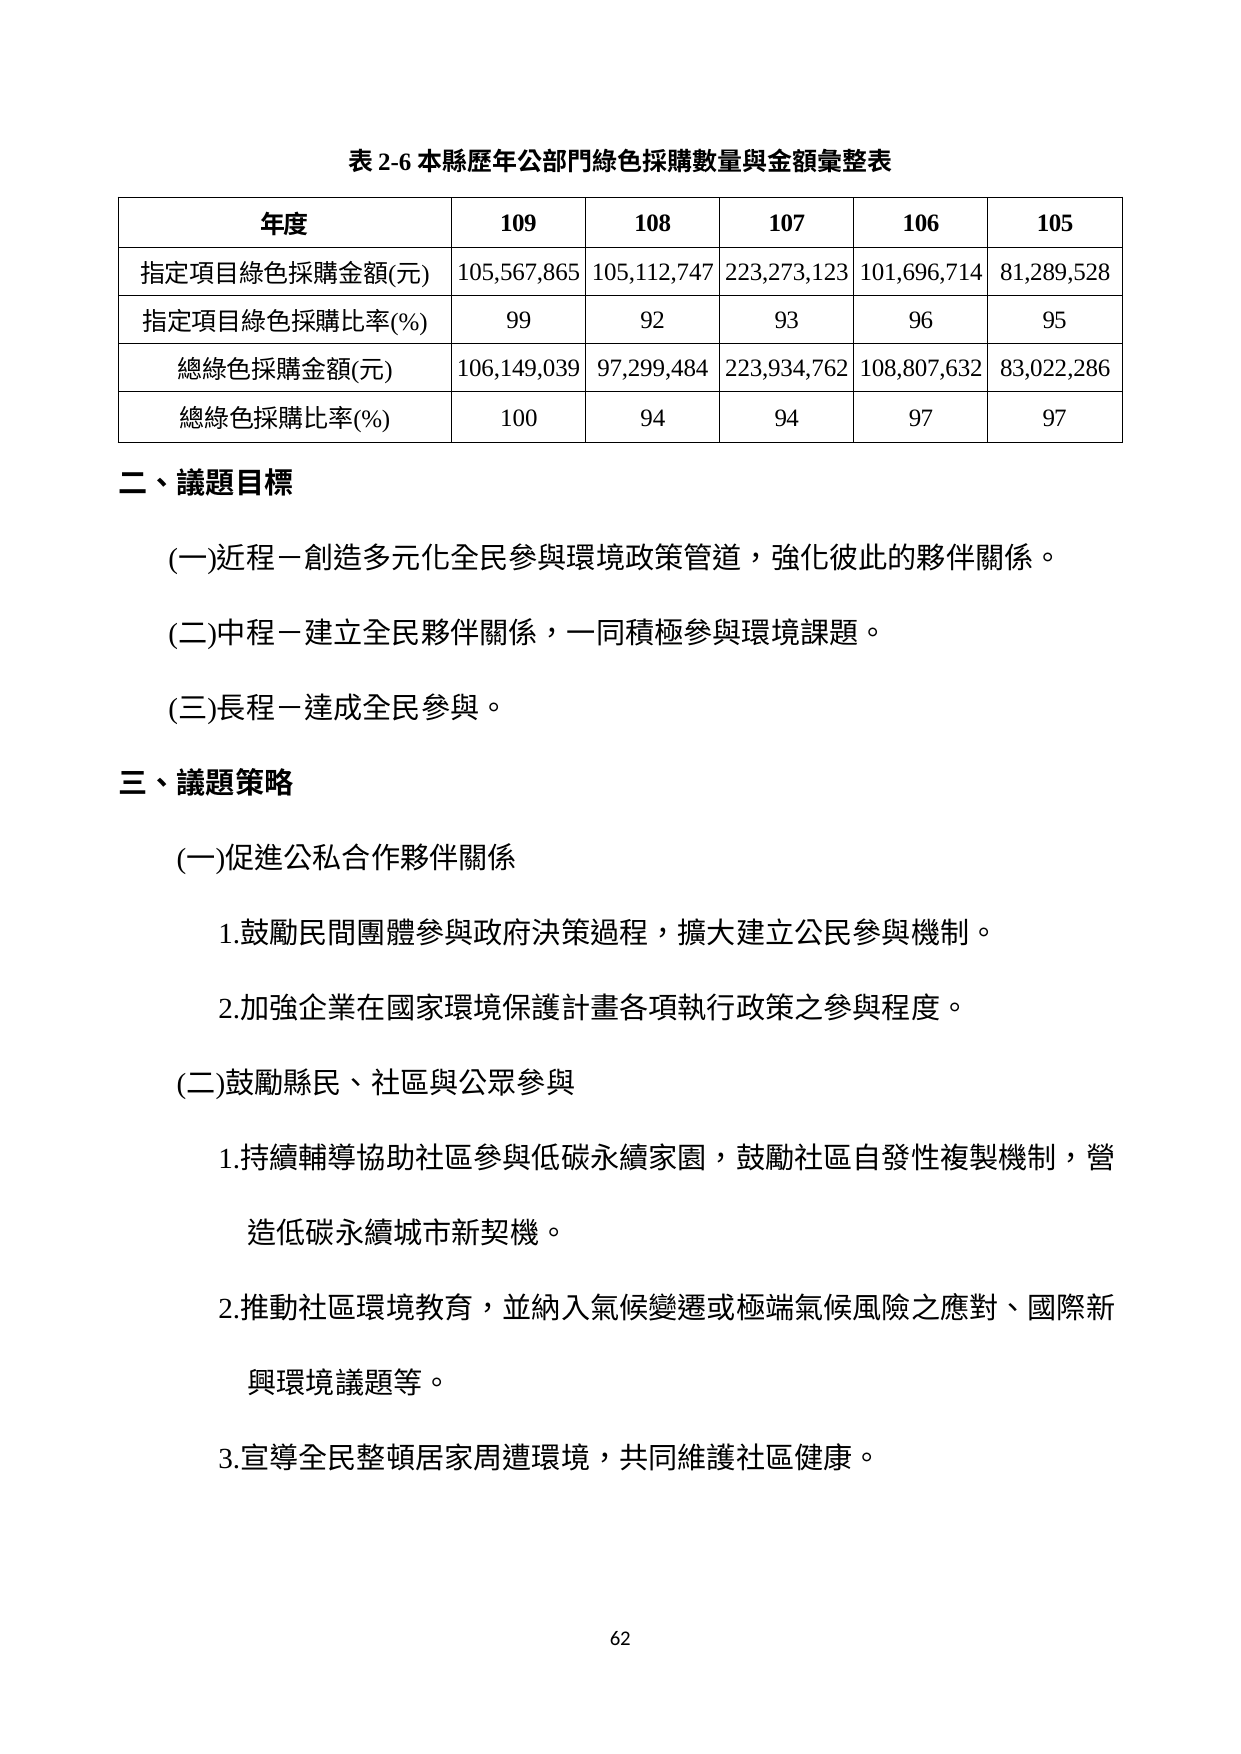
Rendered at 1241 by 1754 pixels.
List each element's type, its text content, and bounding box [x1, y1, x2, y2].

table_cell 100 [452, 392, 585, 442]
table_cell 223,273,123 [720, 248, 853, 295]
table_cell 101,696,714 [854, 248, 987, 295]
table_header 109 [452, 198, 585, 247]
text 3.宣導全民整頓居家周遭環境，共同維護社區健康。 [218, 1418, 1122, 1493]
table_cell 108,807,632 [854, 344, 987, 391]
table_cell 94 [720, 392, 853, 442]
table_cell 93 [720, 296, 853, 343]
table_cell 總綠色採購比率(%) [119, 392, 451, 442]
text 2.加強企業在國家環境保護計畫各項執行政策之參與程度。 [218, 968, 1122, 1043]
table_cell 99 [452, 296, 585, 343]
text (一)促進公私合作夥伴關係 [118, 818, 1122, 893]
text (一)近程－創造多元化全民參與環境政策管道，強化彼此的夥伴關係。 [168, 518, 1122, 593]
text (二)鼓勵縣民、社區與公眾參與 [118, 1043, 1122, 1118]
table_cell 105,567,865 [452, 248, 585, 295]
text 2.推動社區環境教育，並納入氣候變遷或極端氣候風險之應對、國際新興環境議題等。 [218, 1268, 1122, 1418]
table_cell 106,149,039 [452, 344, 585, 391]
table_cell 指定項目綠色採購金額(元) [119, 248, 451, 295]
text 表2-6 本縣歷年公部門綠色採購數量與金額彙整表 [118, 140, 1122, 178]
table_cell 指定項目綠色採購比率(%) [119, 296, 451, 343]
table_header 105 [988, 198, 1122, 247]
text 三、議題策略 [118, 743, 1122, 818]
table_header 106 [854, 198, 987, 247]
table_cell 97 [988, 392, 1122, 442]
table_cell 97,299,484 [586, 344, 719, 391]
text 1.持續輔導協助社區參與低碳永續家園，鼓勵社區自發性複製機制，營造低碳永續城市新契機。 [218, 1118, 1122, 1268]
table_cell 83,022,286 [988, 344, 1122, 391]
table_cell 223,934,762 [720, 344, 853, 391]
text (二)中程－建立全民夥伴關係，一同積極參與環境課題。 [168, 593, 1122, 668]
table_cell 96 [854, 296, 987, 343]
table_cell 總綠色採購金額(元) [119, 344, 451, 391]
table_header 年度 [119, 198, 451, 247]
table_cell 97 [854, 392, 987, 442]
table_cell 95 [988, 296, 1122, 343]
table_header 108 [586, 198, 719, 247]
table_cell 94 [586, 392, 719, 442]
table_cell 81,289,528 [988, 248, 1122, 295]
text 二、議題目標 [118, 443, 1122, 518]
table_cell 92 [586, 296, 719, 343]
text (三)長程－達成全民參與。 [168, 668, 1122, 743]
text 1.鼓勵民間團體參與政府決策過程，擴大建立公民參與機制。 [218, 893, 1122, 968]
table_header 107 [720, 198, 853, 247]
table_cell 105,112,747 [586, 248, 719, 295]
